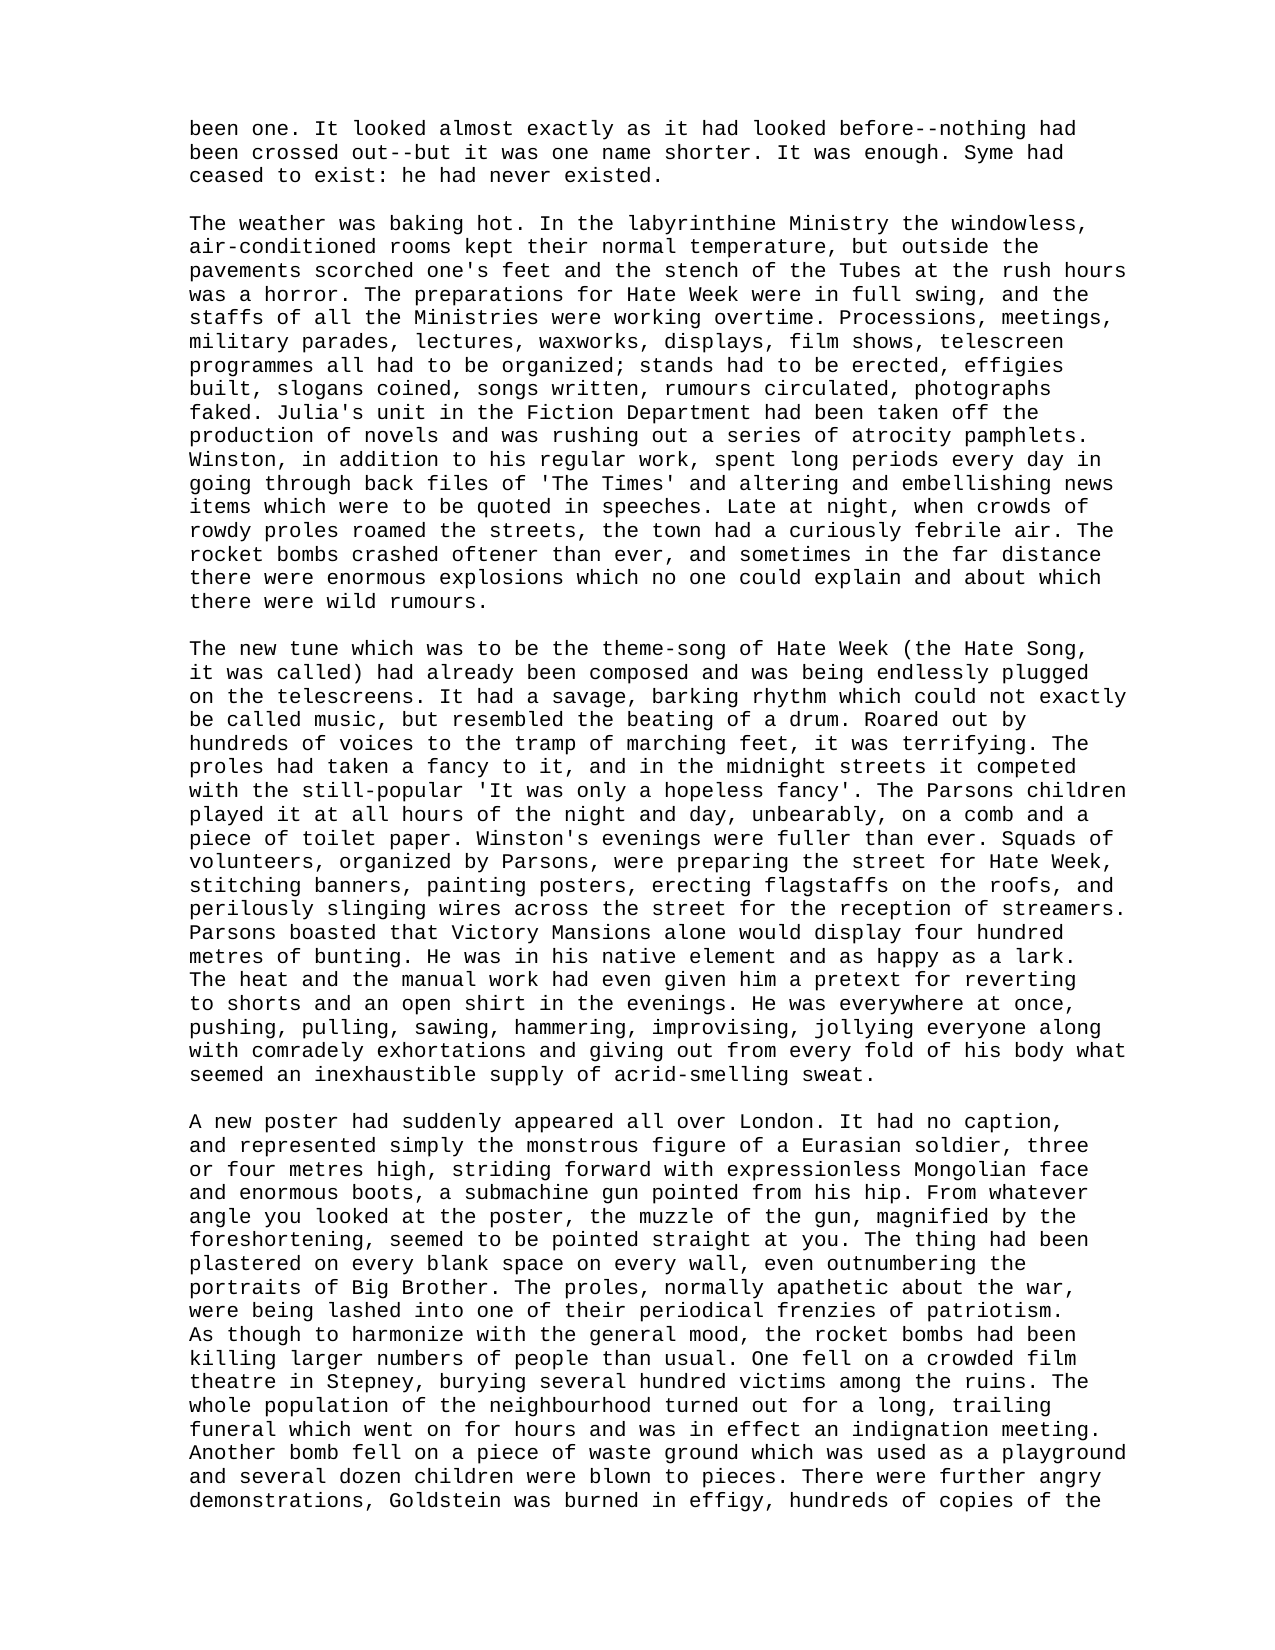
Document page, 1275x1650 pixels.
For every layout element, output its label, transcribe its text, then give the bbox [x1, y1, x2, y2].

text military parades, lectures, waxworks, displays, film shows, telescreen [189, 331, 1185, 354]
text demonstrations, Goldstein was burned in effigy, hundreds of copies of the [189, 1489, 1185, 1513]
text and enormous boots, a submachine gun pointed from his hip. From whatever [189, 1182, 1185, 1206]
text been crossed out--but it was one name shorter. It was enough. Syme had [189, 142, 1185, 165]
text portraits of Big Brother. The proles, normally apathetic about the war, [189, 1277, 1185, 1300]
text plastered on every blank space on every wall, even outnumbering the [189, 1253, 1185, 1277]
text with comradely exhortations and giving out from every fold of his body what [189, 1040, 1185, 1064]
text hundreds of voices to the tramp of marching feet, it was terrifying. The [189, 733, 1185, 757]
text funeral which went on for hours and was in effect an indignation meeting. [189, 1419, 1185, 1442]
text metres of bunting. He was in his native element and as happy as a lark. [189, 946, 1185, 969]
text and several dozen children were blown to pieces. There were further angry [189, 1466, 1185, 1489]
text angle you looked at the poster, the muzzle of the gun, magnified by the [189, 1206, 1185, 1229]
text killing larger numbers of people than usual. One fell on a crowded film [189, 1348, 1185, 1371]
text or four metres high, striding forward with expressionless Mongolian face [189, 1158, 1185, 1182]
text foreshortening, seemed to be pointed straight at you. The thing had been [189, 1229, 1185, 1253]
text were being lashed into one of their periodical frenzies of patriotism. [189, 1300, 1185, 1324]
text theatre in Stepney, burying several hundred victims among the ruins. The [189, 1371, 1185, 1395]
text pavements scorched one's feet and the stench of the Tubes at the rush hours [189, 260, 1185, 284]
text with the still-popular 'It was only a hopeless fancy'. The Parsons children [189, 780, 1185, 804]
text As though to harmonize with the general mood, the rocket bombs had been [189, 1324, 1185, 1348]
text production of novels and was rushing out a series of atrocity pamphlets. [189, 426, 1185, 449]
text pushing, pulling, sawing, hammering, improvising, jollying everyone along [189, 1017, 1185, 1040]
text piece of toilet paper. Winston's evenings were fuller than ever. Squads of [189, 827, 1185, 851]
text proles had taken a fancy to it, and in the midnight streets it competed [189, 757, 1185, 780]
text volunteers, organized by Parsons, were preparing the street for Hate Week, [189, 851, 1185, 875]
text Another bomb fell on a piece of waste ground which was used as a playground [189, 1442, 1185, 1466]
text seemed an inexhaustible supply of acrid-smelling sweat. A new poster had suddenly appeared all over London. It had no caption, [189, 1064, 1185, 1135]
text Winston, in addition to his regular work, spent long periods every day in [189, 449, 1185, 473]
text air-conditioned rooms kept their normal temperature, but outside the [189, 236, 1185, 260]
text rowdy proles roamed the streets, the town had a curiously febrile air. The [189, 520, 1185, 544]
text The heat and the manual work had even given him a pretext for reverting [189, 969, 1185, 993]
text stitching banners, painting posters, erecting flagstaffs on the roofs, and [189, 875, 1185, 898]
text was a horror. The preparations for Hate Week were in full swing, and the [189, 284, 1185, 307]
text on the telescreens. It had a savage, barking rhythm which could not exactly [189, 686, 1185, 709]
text whole population of the neighbourhood turned out for a long, trailing [189, 1395, 1185, 1419]
text been one. It looked almost exactly as it had looked before--nothing had [189, 118, 1185, 142]
text there were wild rumours. The new tune which was to be the theme-song of Hate Week (the Hate Song, [189, 591, 1185, 662]
text perilously slinging wires across the street for the reception of streamers. [189, 898, 1185, 922]
text played it at all hours of the night and day, unbearably, on a comb and a [189, 804, 1185, 827]
text Parsons boasted that Victory Mansions alone would display four hundred [189, 922, 1185, 946]
text it was called) had already been composed and was being endlessly plugged [189, 662, 1185, 686]
text programmes all had to be organized; stands had to be erected, effigies [189, 354, 1185, 378]
text faked. Julia's unit in the Fiction Department had been taken off the [189, 402, 1185, 426]
text to shorts and an open shirt in the evenings. He was everywhere at once, [189, 993, 1185, 1017]
text staffs of all the Ministries were working overtime. Processions, meetings, [189, 307, 1185, 331]
text be called music, but resembled the beating of a drum. Roared out by [189, 709, 1185, 733]
text built, slogans coined, songs written, rumours circulated, photographs [189, 378, 1185, 402]
text going through back files of 'The Times' and altering and embellishing news [189, 473, 1185, 496]
text ceased to exist: he had never existed. The weather was baking hot. In the labyrinthine Ministry the windowless, [189, 165, 1185, 236]
text rocket bombs crashed oftener than ever, and sometimes in the far distance [189, 544, 1185, 567]
text items which were to be quoted in speeches. Late at night, when crowds of [189, 496, 1185, 520]
text and represented simply the monstrous figure of a Eurasian soldier, three [189, 1135, 1185, 1158]
text there were enormous explosions which no one could explain and about which [189, 567, 1185, 591]
